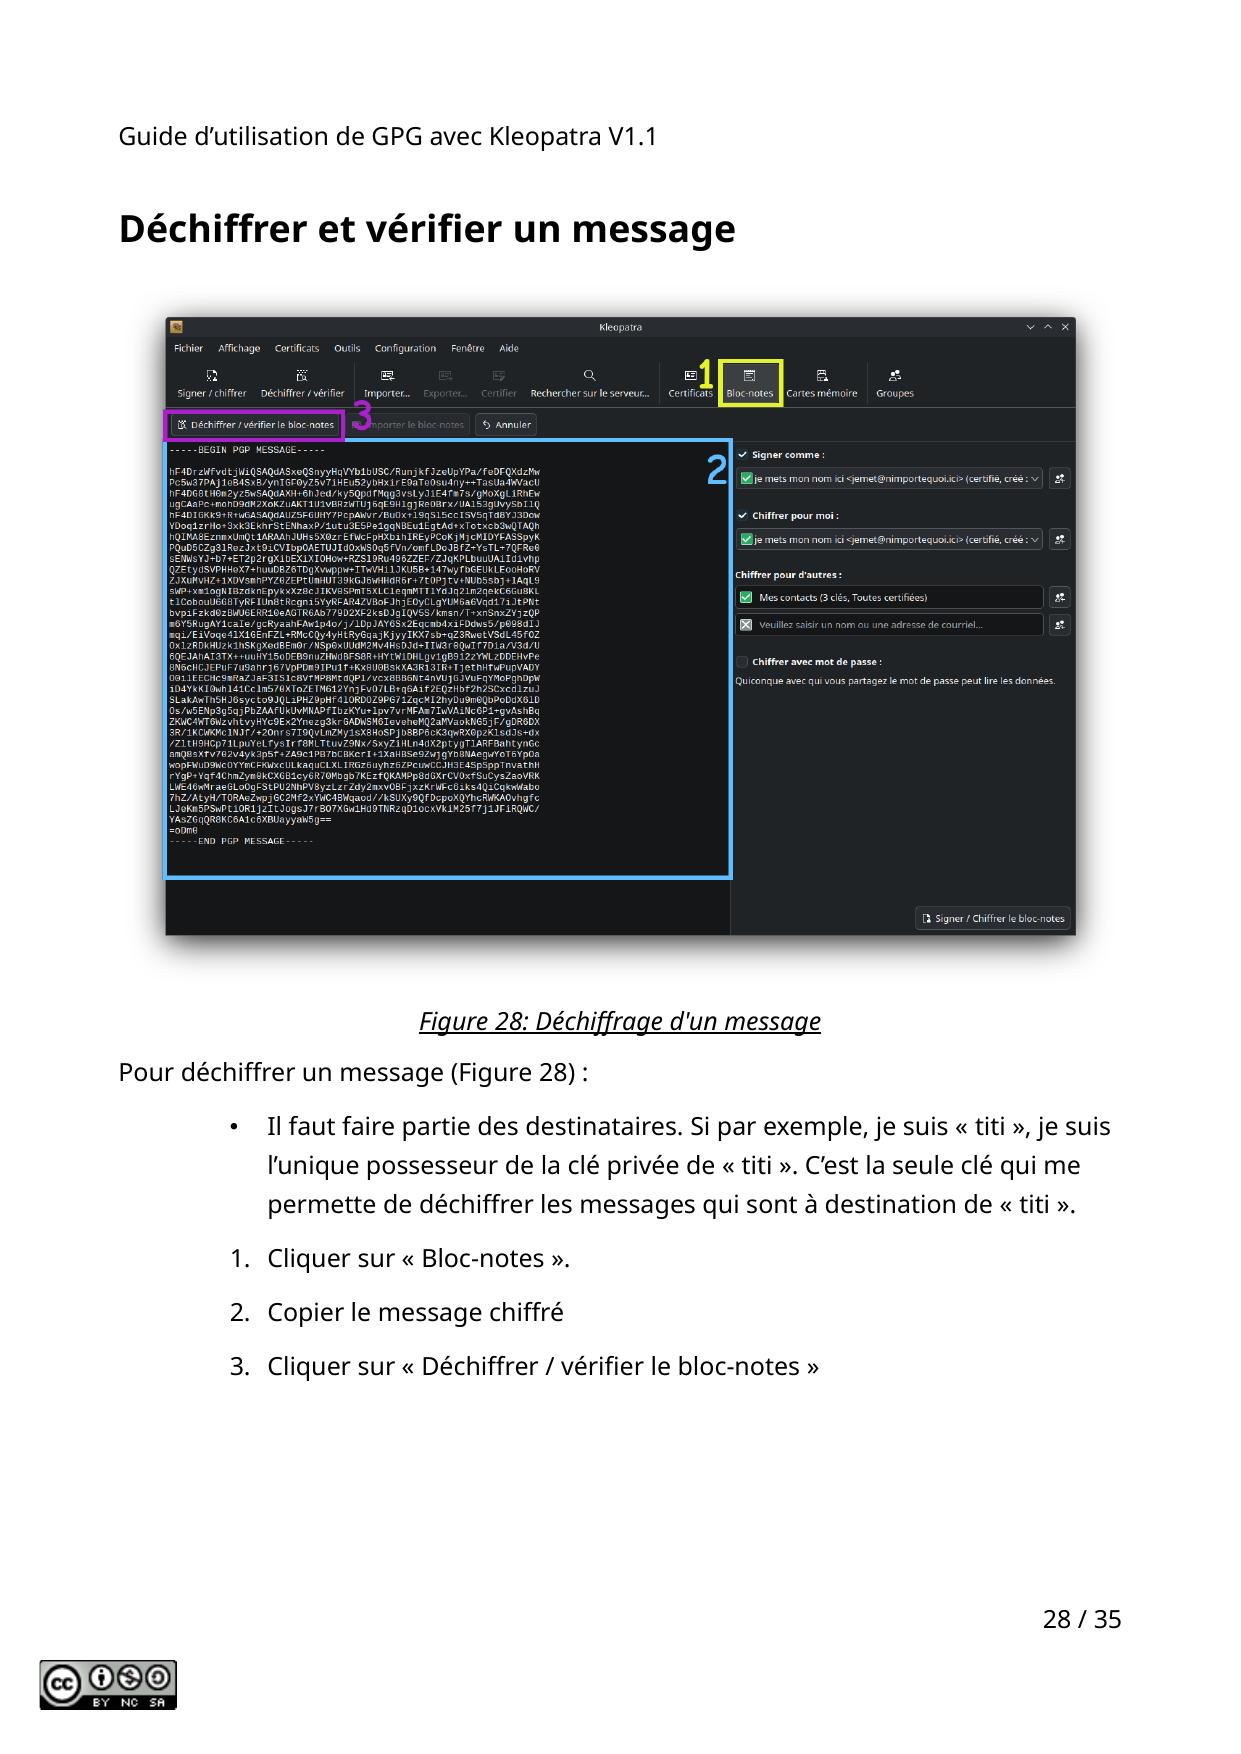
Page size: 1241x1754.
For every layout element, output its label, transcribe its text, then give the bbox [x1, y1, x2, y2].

text Figure 28: Déchiffrage d'un message [118, 991, 1122, 1037]
list Copier le message chiffré [229, 1294, 1122, 1328]
list Cliquer sur « Bloc-notes ». [229, 1241, 1122, 1275]
subtitle Déchiffrer et vérifier un message [118, 202, 1122, 253]
picture [118, 278, 1123, 991]
list Il faut faire partie des destinataires. Si par exemple, je suis « titi », je suis l’unique possesseur de la clé privée de « titi ». C’est la seule clé qui me permette de déchiffrer les messages qui sont à destination de « titi ». [229, 1109, 1122, 1221]
list Cliquer sur « Déchiffrer / vérifier le bloc-notes » [229, 1348, 1122, 1382]
text [118, 266, 1122, 278]
text Pour déchiffrer un message (Figure 28) : [118, 1037, 1122, 1089]
picture [39, 1660, 177, 1710]
